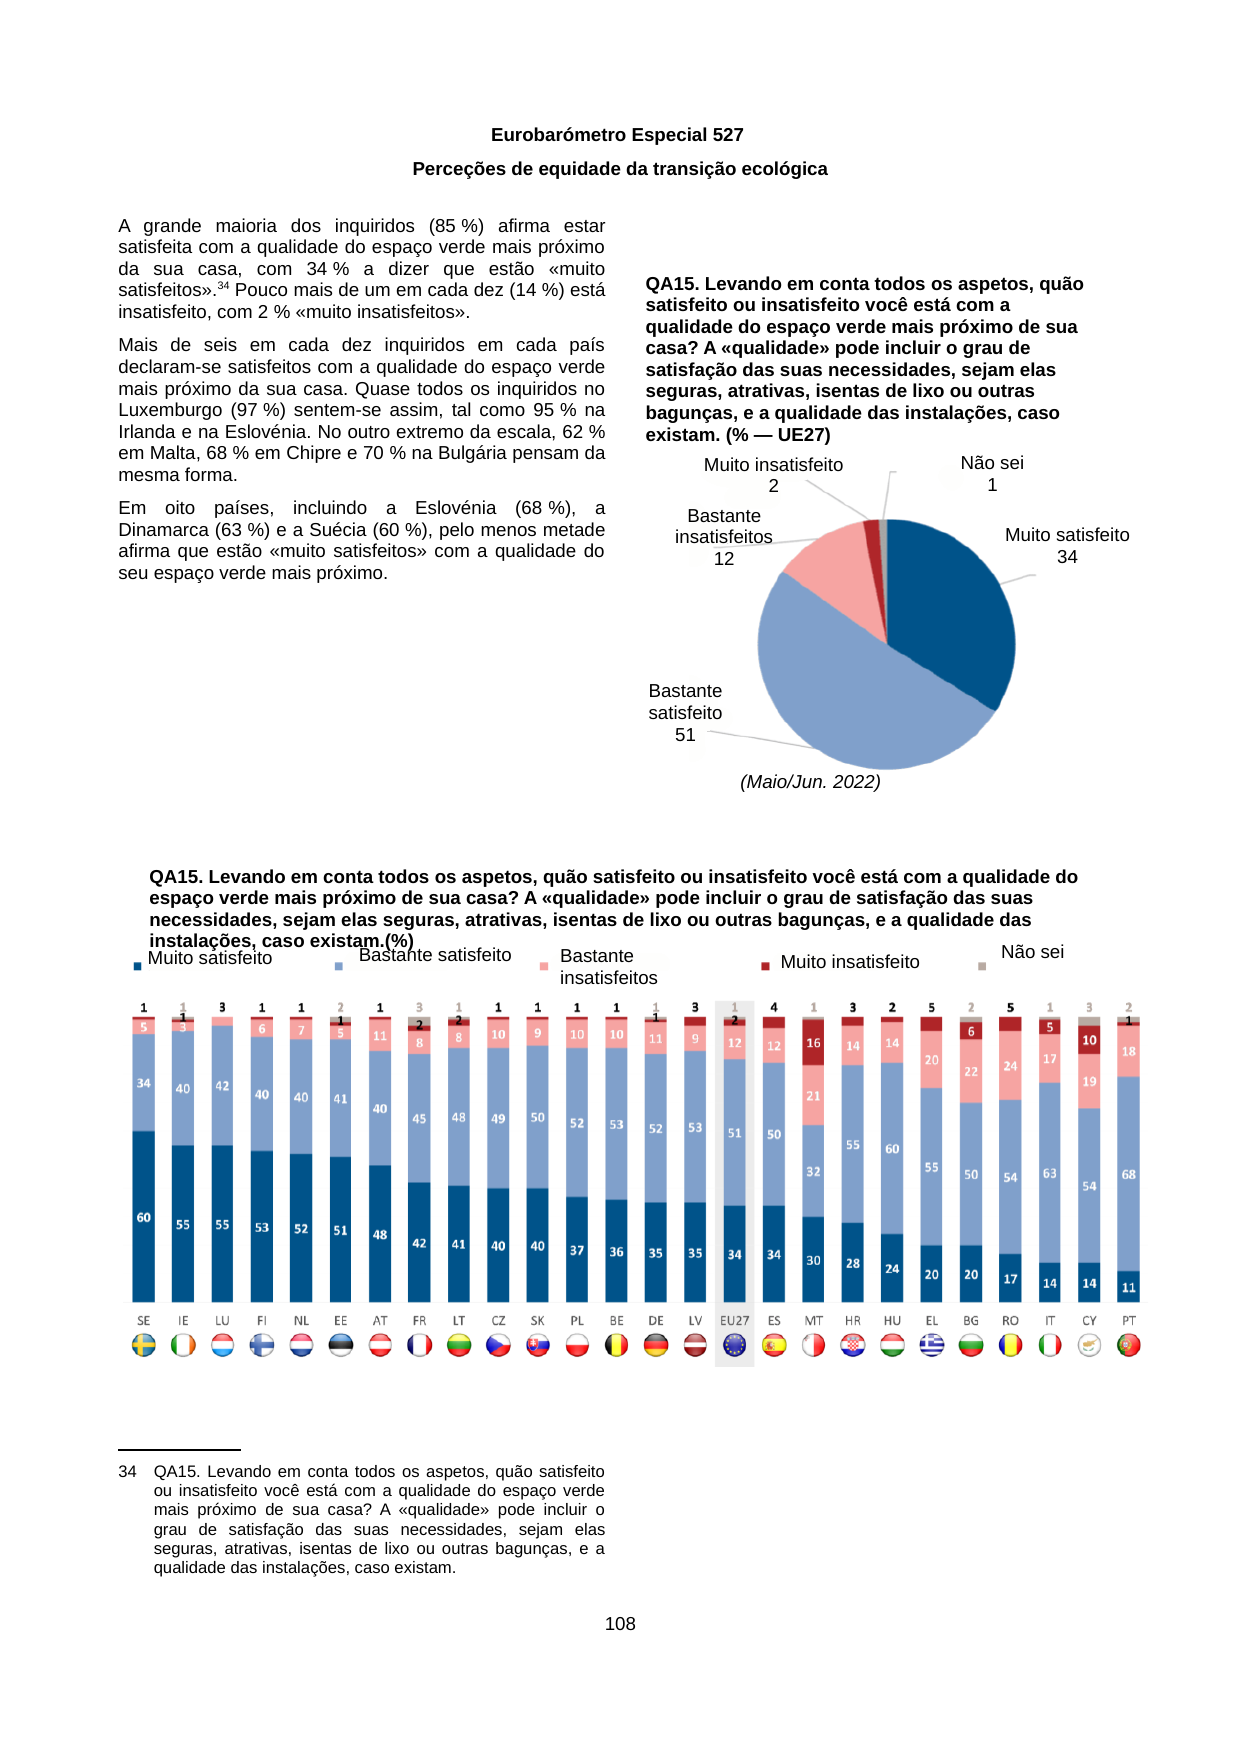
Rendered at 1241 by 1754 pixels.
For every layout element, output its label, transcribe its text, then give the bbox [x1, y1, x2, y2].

picture [504, 952, 509, 960]
picture [689, 465, 1045, 777]
text Em oito países, incluindo a Eslovénia (68 %), a Dinamarca (63 %) e a Suécia (60 %), pelo menos metade afirma que estão «muito satisfeitos» com a qualidade do seu espaço verde mais próximo. [118, 497, 605, 583]
text QA15. Levando em conta todos os aspetos, quão satisfeito ou insatisfeito você está com a qualidade do espaço verde mais próximo de sua casa? A «qualidade» pode incluir o grau de satisfação das suas necessidades, sejam elas seguras, atrativas, isentas de lixo ou outras bagunças, e a qualidade das instalações, caso existam. [118, 1462, 605, 1577]
picture [128, 952, 990, 971]
text A grande maioria dos inquiridos (85 %) afirma estar satisfeita com a qualidade do espaço verde mais próximo da sua casa, com 34 % a dizer que estão «muito satisfeitos». Pouco mais de um em cada dez (14 %) está insatisfeito, com 2 % «muito insatisfeitos». [118, 214, 605, 322]
picture [151, 952, 158, 961]
picture [123, 985, 1149, 1367]
text Mais de seis em cada dez inquiridos em cada país declaram-se satisfeitos com a qualidade do espaço verde mais próximo da sua casa. Quase todos os inquiridos no Luxemburgo (97 %) sentem-se assim, tal como 95 % na Irlanda e na Eslovénia. No outro extremo da escala, 62 % em Malta, 68 % em Chipre e 70 % na Bulgária pensam da mesma forma. [118, 334, 605, 485]
